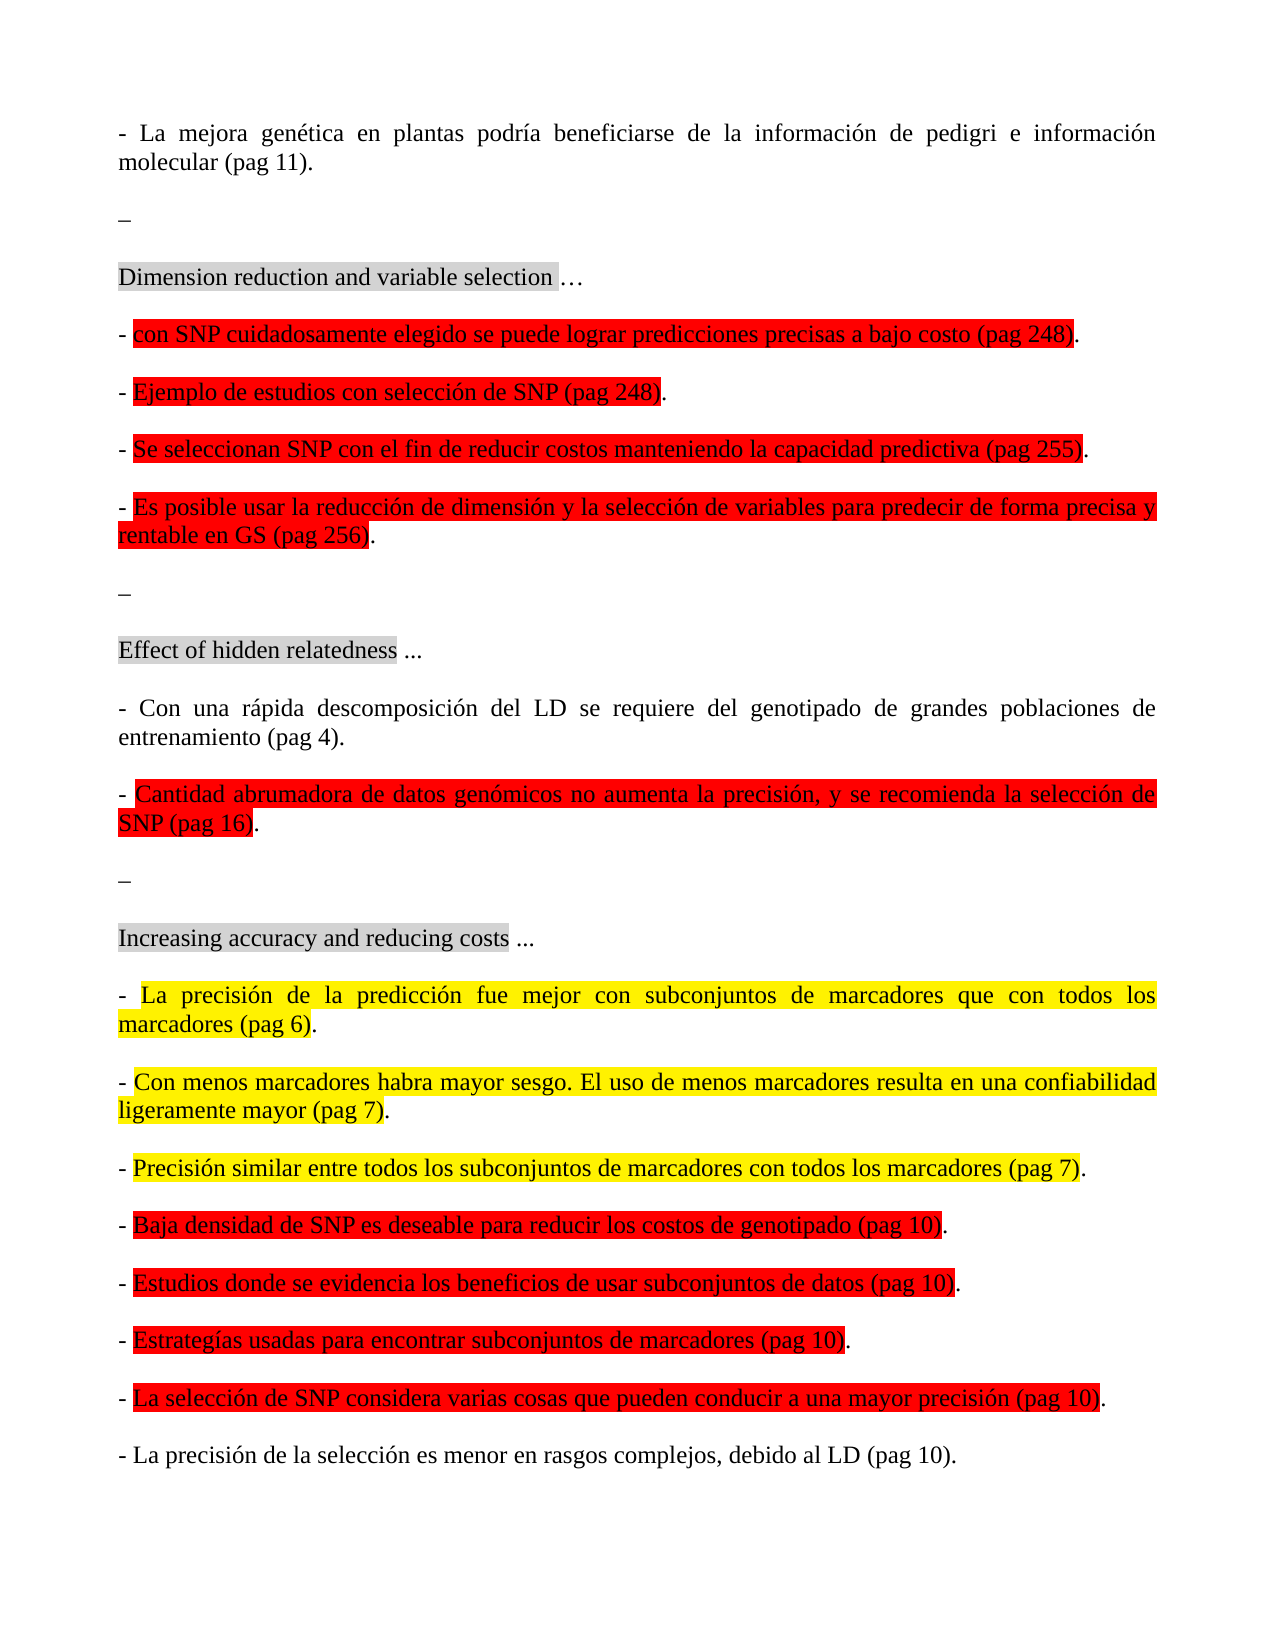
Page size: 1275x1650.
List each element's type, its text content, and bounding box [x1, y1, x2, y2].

text - La selección de SNP considera varias cosas que pueden conducir a una mayor precisión (pag 10). [118, 1383, 1157, 1412]
text - Precisión similar entre todos los subconjuntos de marcadores con todos los marcadores (pag 7). [118, 1153, 1157, 1182]
text - Se seleccionan SNP con el fin de reducir costos manteniendo la capacidad predictiva (pag 255). [118, 434, 1157, 463]
text - La precisión de la predicción fue mejor con subconjuntos de marcadores que con todos los marcadores (pag 6). [118, 981, 1157, 1038]
text - Ejemplo de estudios con selección de SNP (pag 248). [118, 377, 1157, 406]
text - Con una rápida descomposición del LD se requiere del genotipado de grandes poblaciones de entrenamiento (pag 4). [118, 693, 1157, 751]
text - Estrategías usadas para encontrar subconjuntos de marcadores (pag 10). [118, 1326, 1157, 1354]
text Effect of hidden relatedness ... [118, 636, 1157, 664]
text - con SNP cuidadosamente elegido se puede lograr predicciones precisas a bajo costo (pag 248). [118, 319, 1157, 348]
text - Baja densidad de SNP es deseable para reducir los costos de genotipado (pag 10). [118, 1211, 1157, 1239]
text Dimension reduction and variable selection … [118, 262, 1157, 291]
text - Es posible usar la reducción de dimensión y la selección de variables para predecir de forma precisa y rentable en GS (pag 256). [118, 492, 1157, 549]
text – [118, 578, 1157, 607]
text Increasing accuracy and reducing costs ... [118, 923, 1157, 952]
text - Cantidad abrumadora de datos genómicos no aumenta la precisión, y se recomienda la selección de SNP (pag 16). [118, 779, 1157, 837]
text - Con menos marcadores habra mayor sesgo. El uso de menos marcadores resulta en una confiabilidad ligeramente mayor (pag 7). [118, 1067, 1157, 1124]
text - La mejora genética en plantas podría beneficiarse de la información de pedigri e información molecular (pag 11). [118, 118, 1157, 176]
text – [118, 204, 1157, 233]
text - Estudios donde se evidencia los beneficios de usar subconjuntos de datos (pag 10). [118, 1268, 1157, 1297]
text – [118, 866, 1157, 894]
text - La precisión de la selección es menor en rasgos complejos, debido al LD (pag 10). [118, 1441, 1157, 1469]
